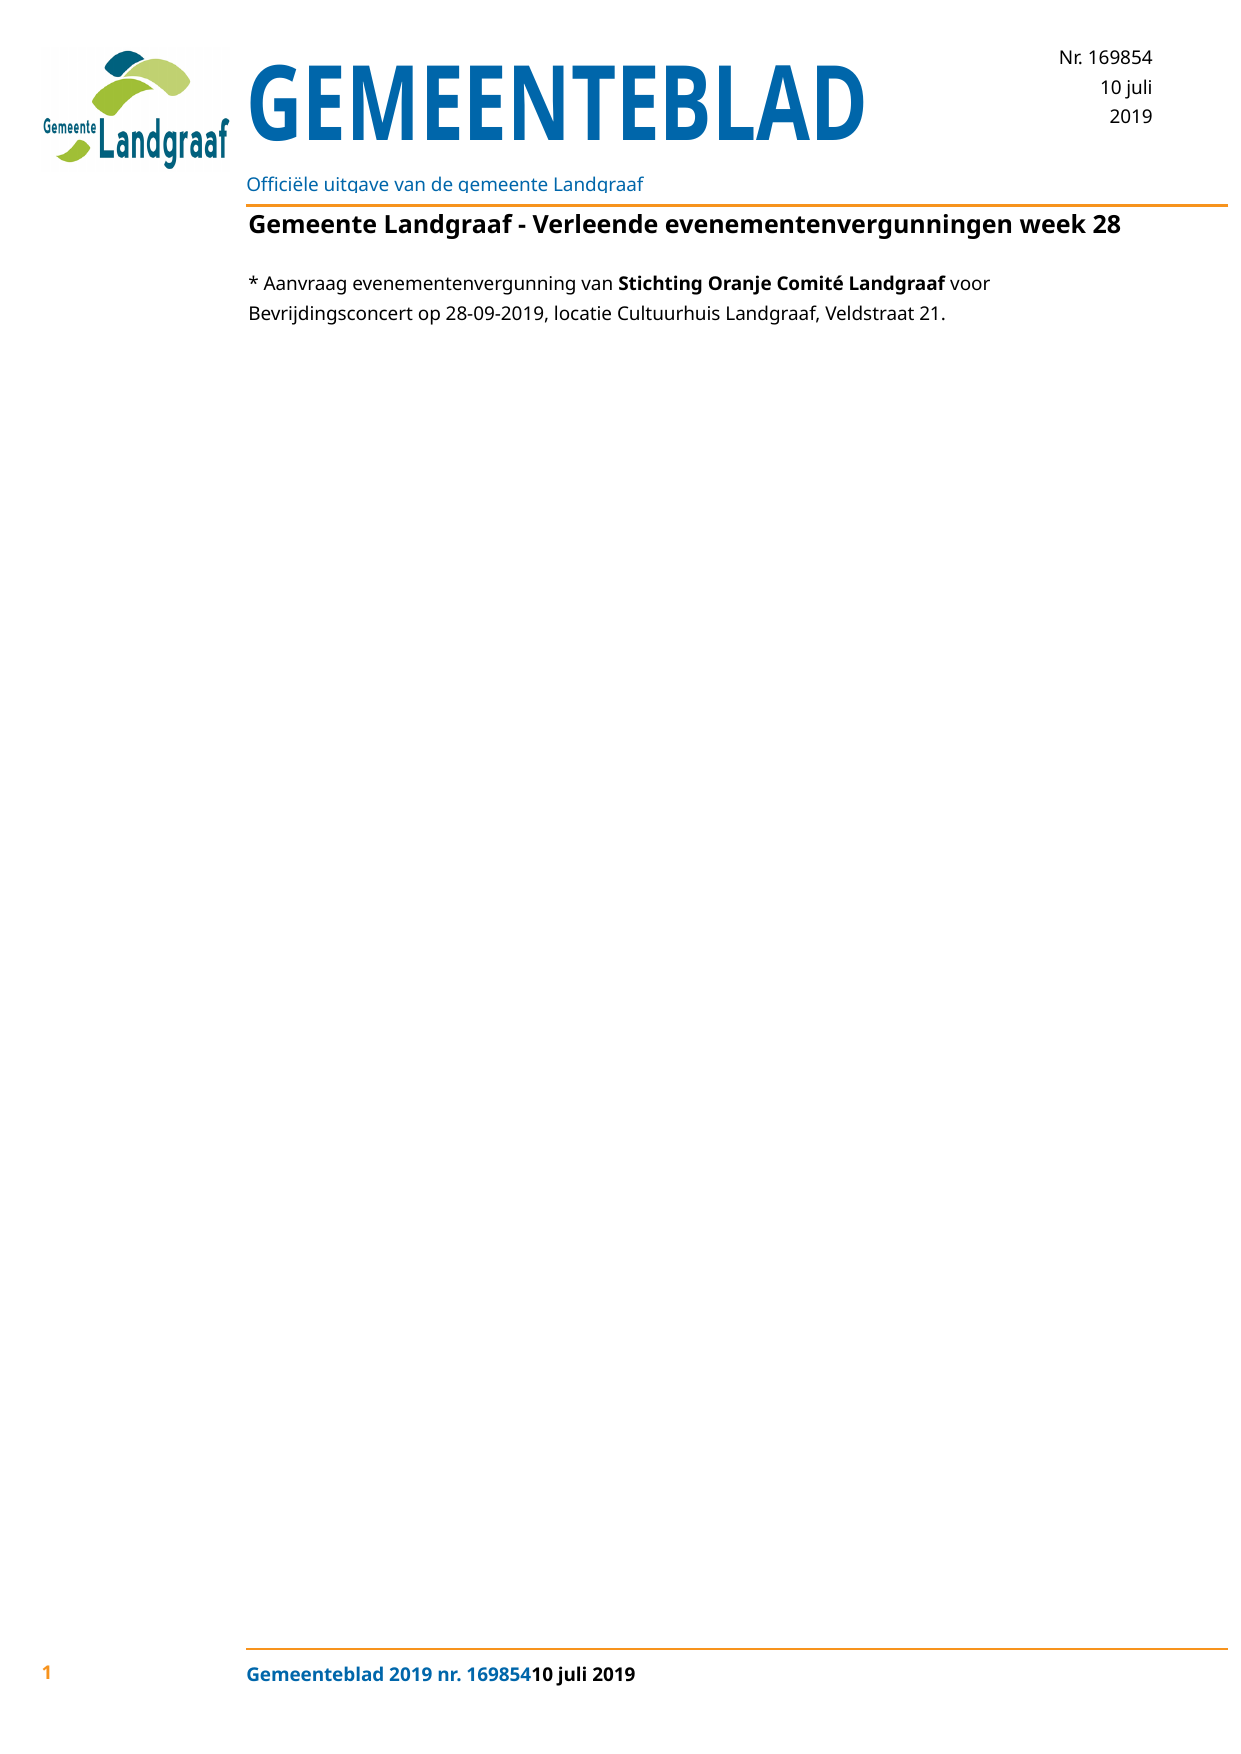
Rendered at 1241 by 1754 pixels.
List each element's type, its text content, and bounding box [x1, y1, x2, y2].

text Gemeente Landgraaf - Verleende evenementenvergunningen week 28 [248, 207, 1152, 241]
text * Aanvraag evenementenvergunning van Stichting Oranje Comité Landgraaf voor Bevrijdingsconcert op 28-09-2019, locatie Cultuurhuis Landgraaf, Veldstraat 21. [248, 270, 1152, 326]
picture [41, 47, 231, 172]
